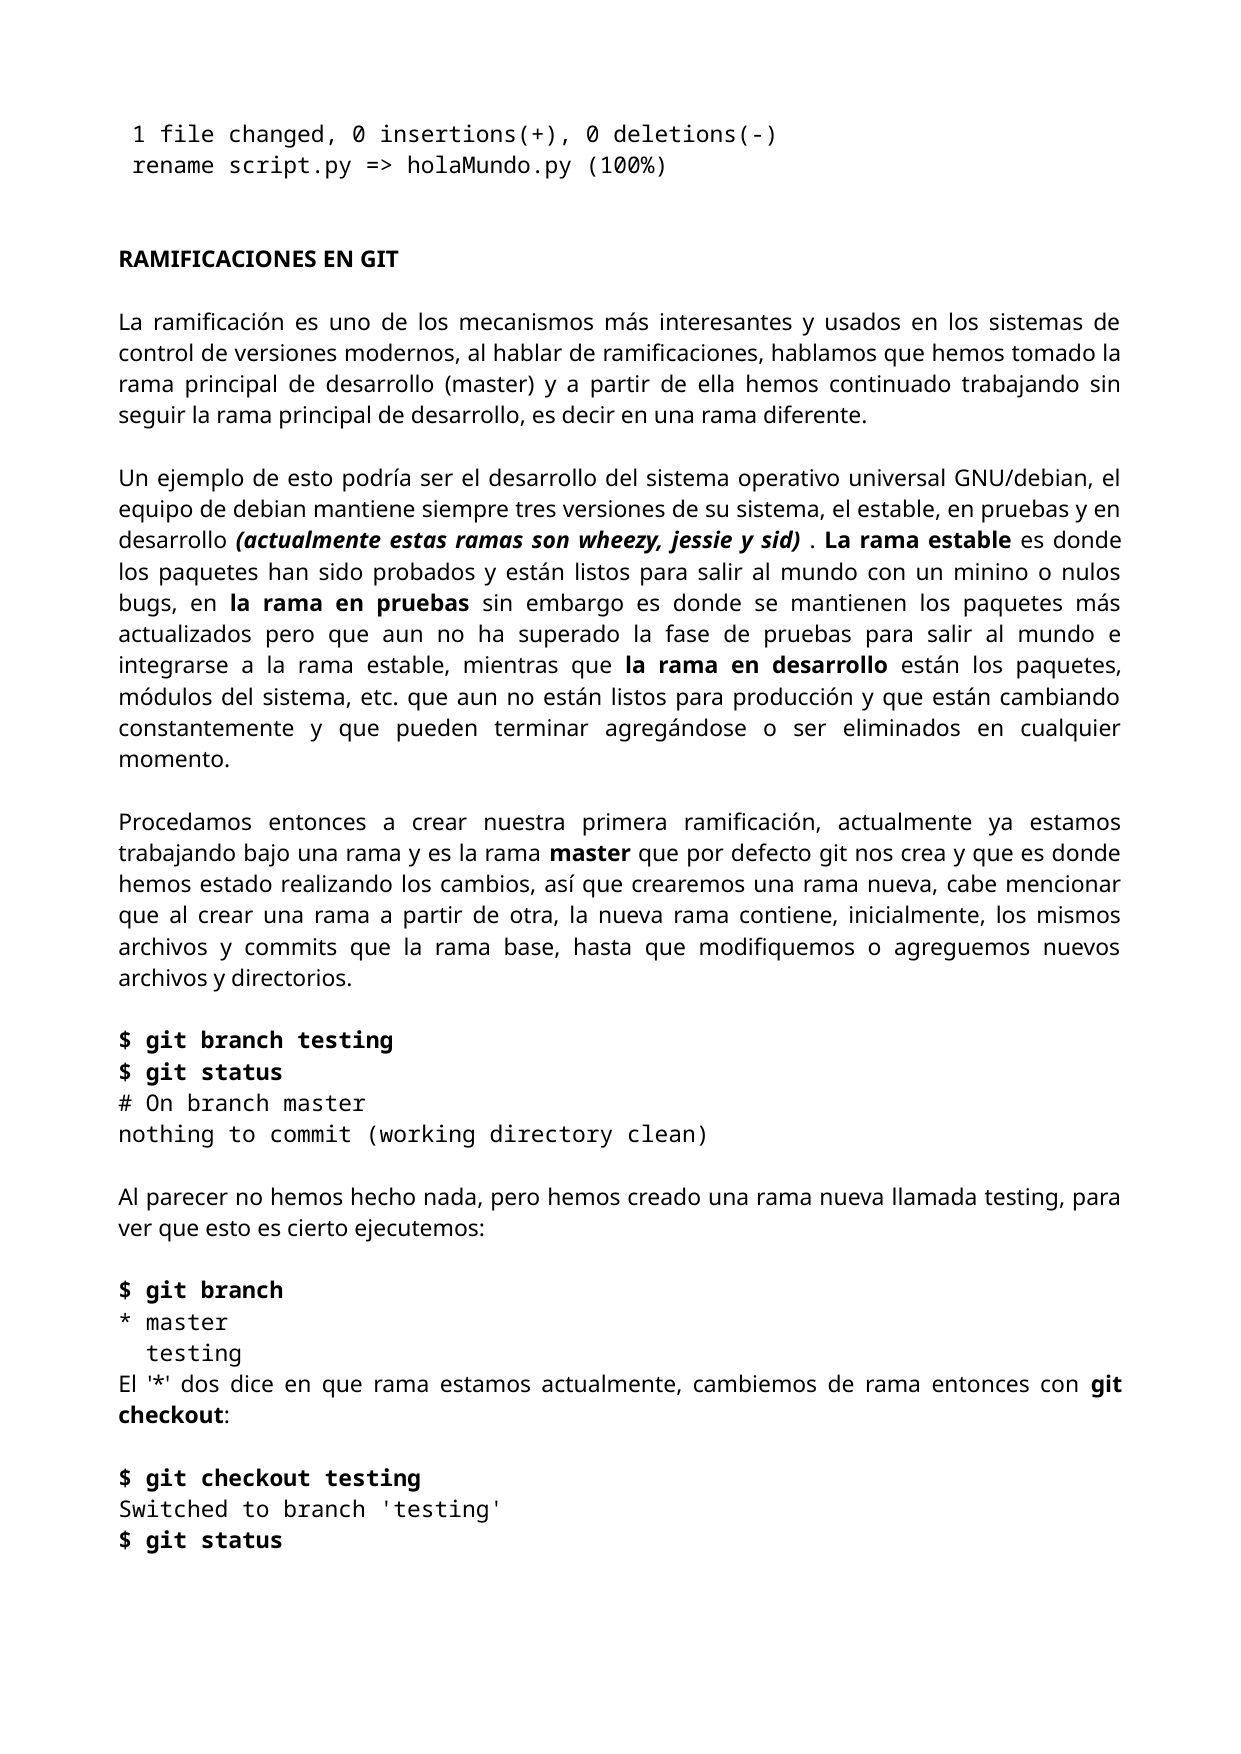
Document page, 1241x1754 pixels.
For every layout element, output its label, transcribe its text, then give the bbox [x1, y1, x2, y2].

text Al parecer no hemos hecho nada, pero hemos creado una rama nueva llamada testing, para ver que esto es cierto ejecutemos: [118, 1181, 1122, 1243]
text La ramificación es uno de los mecanismos más interesantes y usados en los sistemas de control de versiones modernos, al hablar de ramificaciones, hablamos que hemos tomado la rama principal de desarrollo (master) y a partir de ella hemos continuado trabajando sin seguir la rama principal de desarrollo, es decir en una rama diferente. [118, 306, 1122, 431]
text El '*' dos dice en que rama estamos actualmente, cambiemos de rama entonces con git checkout: [118, 1368, 1122, 1431]
text $ git branch testing [118, 1024, 1122, 1056]
text $ git status [118, 1524, 1122, 1556]
text $ git branch [118, 1274, 1122, 1306]
text RAMIFICACIONES EN GIT [118, 243, 1122, 274]
text $ git status [118, 1056, 1122, 1087]
text Switched to branch 'testing' [118, 1493, 1122, 1524]
text # On branch master [118, 1087, 1122, 1118]
text * master [118, 1306, 1122, 1337]
text Un ejemplo de esto podría ser el desarrollo del sistema operativo universal GNU/debian, el equipo de debian mantiene siempre tres versiones de su sistema, el estable, en pruebas y en desarrollo (actualmente estas ramas son wheezy, jessie y sid) . La rama estable es donde los paquetes han sido probados y están listos para salir al mundo con un minino o nulos bugs, en la rama en pruebas sin embargo es donde se mantienen los paquetes más actualizados pero que aun no ha superado la fase de pruebas para salir al mundo e integrarse a la rama estable, mientras que la rama en desarrollo están los paquetes, módulos del sistema, etc. que aun no están listos para producción y que están cambiando constantemente y que pueden terminar agregándose o ser eliminados en cualquier momento. [118, 462, 1122, 774]
text 1 file changed, 0 insertions(+), 0 deletions(-) [118, 118, 1122, 149]
text $ git checkout testing [118, 1462, 1122, 1493]
text rename script.py => holaMundo.py (100%) [118, 149, 1122, 181]
text Procedamos entonces a crear nuestra primera ramificación, actualmente ya estamos trabajando bajo una rama y es la rama master que por defecto git nos crea y que es donde hemos estado realizando los cambios, así que crearemos una rama nueva, cabe mencionar que al crear una rama a partir de otra, la nueva rama contiene, inicialmente, los mismos archivos y commits que la rama base, hasta que modifiquemos o agreguemos nuevos archivos y directorios. [118, 806, 1122, 993]
text testing [118, 1337, 1122, 1368]
text nothing to commit (working directory clean) [118, 1118, 1122, 1149]
